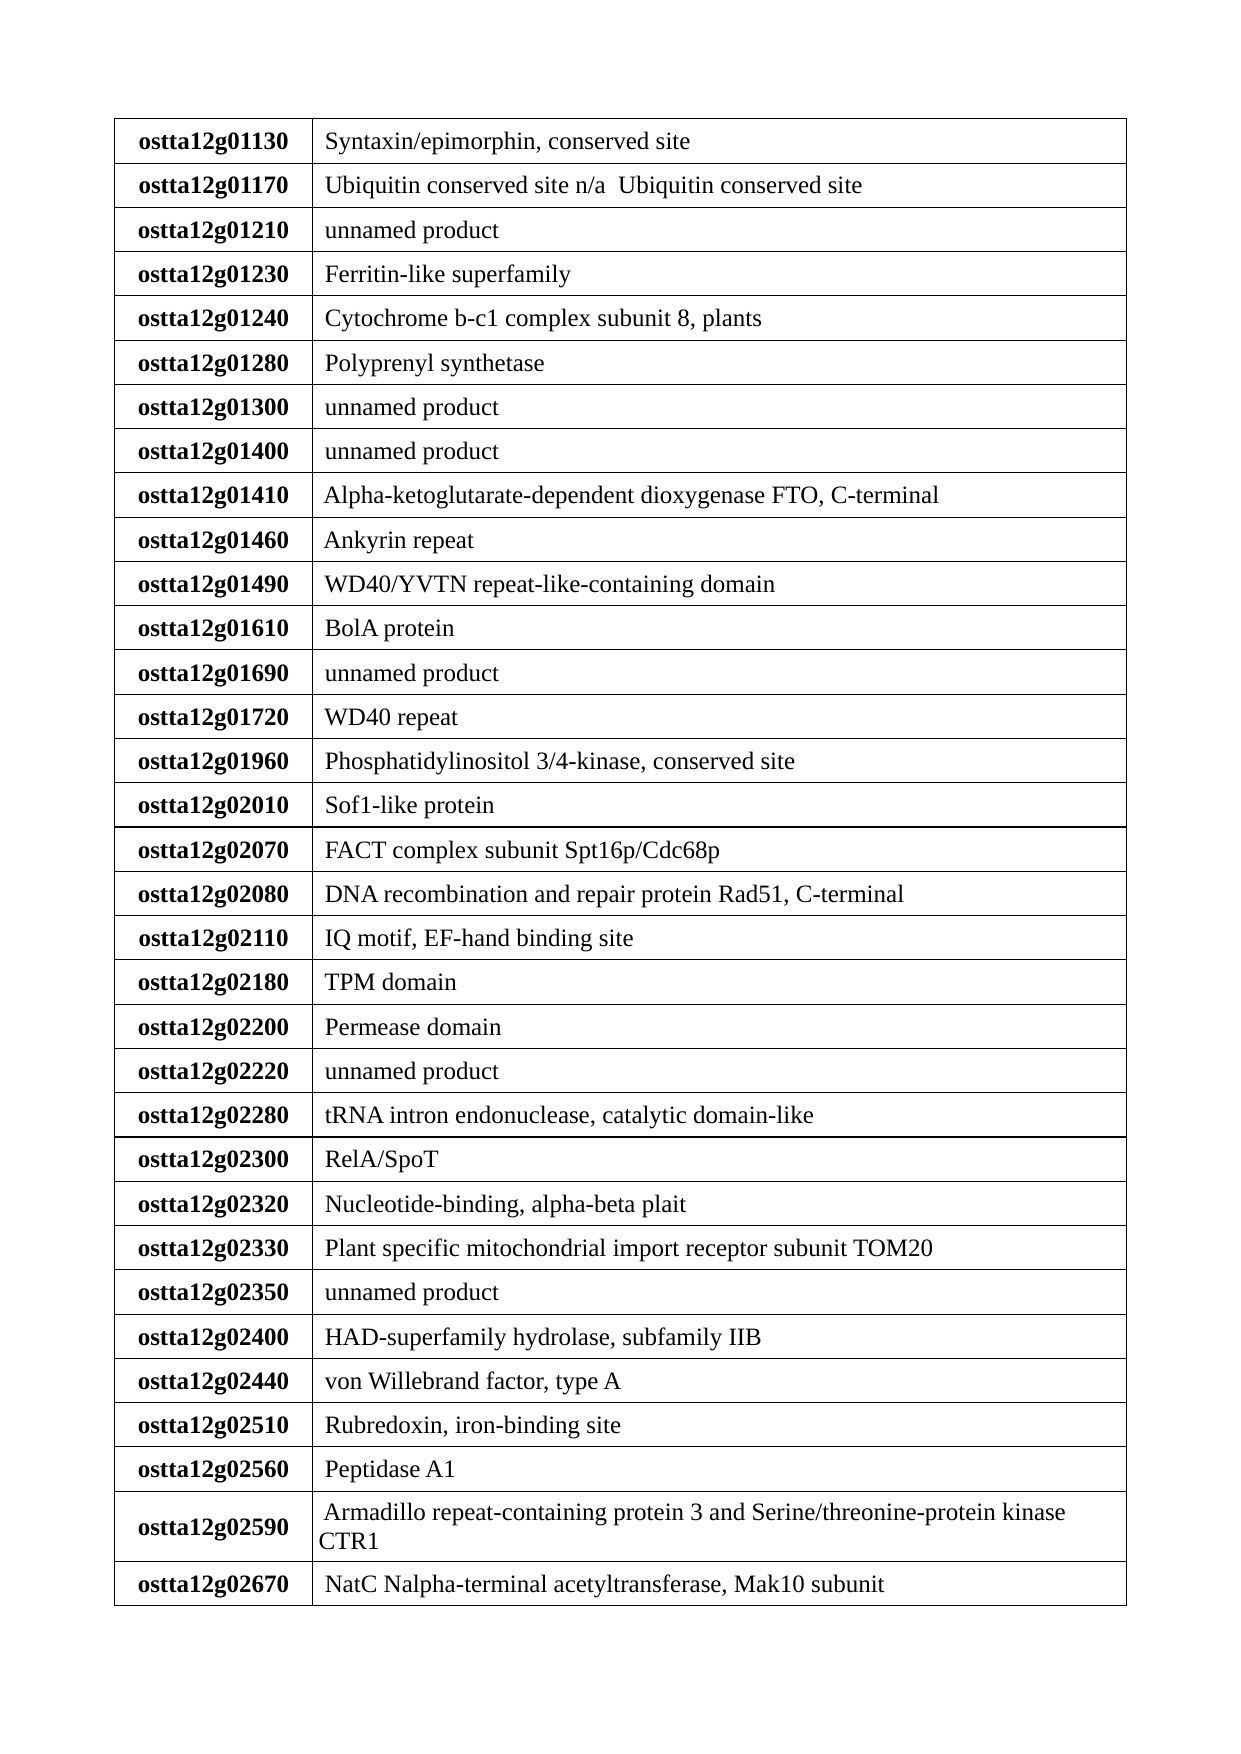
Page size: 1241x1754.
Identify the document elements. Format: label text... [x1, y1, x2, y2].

table_cell von Willebrand factor, type A [313, 1359, 1126, 1402]
table_cell ostta12g02300 [115, 1138, 312, 1181]
table_cell ostta12g01720 [115, 695, 312, 738]
table_cell [1127, 1358, 1240, 1402]
table_cell [1127, 207, 1240, 251]
table_cell ostta12g01130 [115, 119, 312, 162]
table_cell Ubiquitin conserved site n/a Ubiquitin conserved site [313, 164, 1126, 207]
table_cell Sof1-like protein [313, 783, 1126, 826]
table_cell [1127, 1181, 1240, 1225]
table_cell Phosphatidylinositol 3/4-kinase, conserved site [313, 739, 1126, 782]
table_cell ostta12g02080 [115, 872, 312, 915]
table_cell [1127, 472, 1240, 517]
table_cell Peptidase A1 [313, 1447, 1126, 1491]
table_cell DNA recombination and repair protein Rad51, C-terminal [313, 872, 1126, 915]
table_cell [1127, 1004, 1240, 1048]
table_cell [1127, 251, 1240, 295]
table_cell WD40/YVTN repeat-like-containing domain [313, 562, 1126, 605]
table_cell [1127, 295, 1240, 339]
table_cell Permease domain [313, 1005, 1126, 1048]
table_cell [1127, 1561, 1240, 1605]
table_cell ostta12g02330 [115, 1226, 312, 1269]
table_cell unnamed product [313, 1049, 1126, 1092]
table_cell [1127, 428, 1240, 472]
table_cell ostta12g01460 [115, 518, 312, 561]
table_cell [1127, 1048, 1240, 1092]
table_cell ostta12g02560 [115, 1447, 312, 1491]
table_cell [1127, 340, 1240, 384]
table_cell Polyprenyl synthetase [313, 341, 1126, 384]
table_cell unnamed product [313, 1270, 1126, 1313]
table_cell ostta12g02590 [115, 1492, 312, 1561]
table_cell unnamed product [313, 385, 1126, 428]
table_cell ostta12g01610 [115, 606, 312, 649]
table_cell ostta12g01690 [115, 650, 312, 694]
table_cell ostta12g02010 [115, 783, 312, 826]
table_cell ostta12g01210 [115, 208, 312, 251]
table_cell [1127, 561, 1240, 605]
table_cell ostta12g01960 [115, 739, 312, 782]
table_cell unnamed product [313, 208, 1126, 251]
table_cell [1127, 738, 1240, 782]
table_cell ostta12g02110 [115, 916, 312, 959]
table_cell ostta12g01400 [115, 429, 312, 472]
table_cell Ankyrin repeat [313, 518, 1126, 561]
table_cell Cytochrome b-c1 complex subunit 8, plants [313, 296, 1126, 339]
table_cell [1127, 1269, 1240, 1313]
table_cell ostta12g01170 [115, 164, 312, 207]
table_cell [1127, 1314, 1240, 1358]
table_cell [1127, 694, 1240, 738]
table_cell HAD-superfamily hydrolase, subfamily IIB [313, 1315, 1126, 1358]
table_cell [1127, 163, 1240, 207]
table_cell ostta12g01230 [115, 252, 312, 295]
table_cell Nucleotide-binding, alpha-beta plait [313, 1182, 1126, 1225]
table_cell FACT complex subunit Spt16p/Cdc68p [313, 828, 1126, 871]
table_cell [1127, 649, 1240, 694]
table_cell tRNA intron endonuclease, catalytic domain-like [313, 1093, 1126, 1136]
table_cell [1127, 605, 1240, 649]
table_cell [1127, 517, 1240, 561]
table_cell Alpha-ketoglutarate-dependent dioxygenase FTO, C-terminal [313, 473, 1126, 517]
table_cell ostta12g02670 [115, 1562, 312, 1605]
table_cell [1127, 1136, 1240, 1181]
table_cell ostta12g01410 [115, 473, 312, 517]
table_cell ostta12g02280 [115, 1093, 312, 1136]
table_cell Ferritin-like superfamily [313, 252, 1126, 295]
table_cell ostta12g01240 [115, 296, 312, 339]
table_cell ostta12g02220 [115, 1049, 312, 1092]
table_cell ostta12g01490 [115, 562, 312, 605]
table_cell [1127, 915, 1240, 959]
table_cell TPM domain [313, 960, 1126, 1003]
table_cell ostta12g02350 [115, 1270, 312, 1313]
table_cell [1127, 871, 1240, 915]
table_cell ostta12g02180 [115, 960, 312, 1003]
table_cell [1127, 959, 1240, 1003]
table_cell Rubredoxin, iron-binding site [313, 1403, 1126, 1446]
table_cell [1127, 826, 1240, 871]
table_cell unnamed product [313, 429, 1126, 472]
table_cell ostta12g02440 [115, 1359, 312, 1402]
table_cell unnamed product [313, 650, 1126, 694]
table_cell ostta12g01300 [115, 385, 312, 428]
table_cell Syntaxin/epimorphin, conserved site [313, 119, 1126, 162]
table_cell RelA/SpoT [313, 1138, 1126, 1181]
table_cell Plant specific mitochondrial import receptor subunit TOM20 [313, 1226, 1126, 1269]
table_cell [1127, 384, 1240, 428]
table_cell [1127, 782, 1240, 826]
table_cell ostta12g02070 [115, 828, 312, 871]
table_cell ostta12g01280 [115, 341, 312, 384]
table_cell IQ motif, EF-hand binding site [313, 916, 1126, 959]
table_cell Armadillo repeat-containing protein 3 and Serine/threonine-protein kinase CTR1 [313, 1492, 1126, 1561]
table_cell [1127, 1446, 1240, 1491]
table_cell BolA protein [313, 606, 1126, 649]
table_cell ostta12g02200 [115, 1005, 312, 1048]
table_cell NatC Nalpha-terminal acetyltransferase, Mak10 subunit [313, 1562, 1126, 1605]
table_cell ostta12g02320 [115, 1182, 312, 1225]
table_cell [1127, 118, 1240, 162]
table_cell [1127, 1092, 1240, 1136]
table_cell [1127, 1402, 1240, 1446]
table_cell [1127, 1491, 1240, 1561]
table_cell [1127, 1225, 1240, 1269]
table_cell ostta12g02510 [115, 1403, 312, 1446]
table_cell ostta12g02400 [115, 1315, 312, 1358]
table_cell WD40 repeat [313, 695, 1126, 738]
